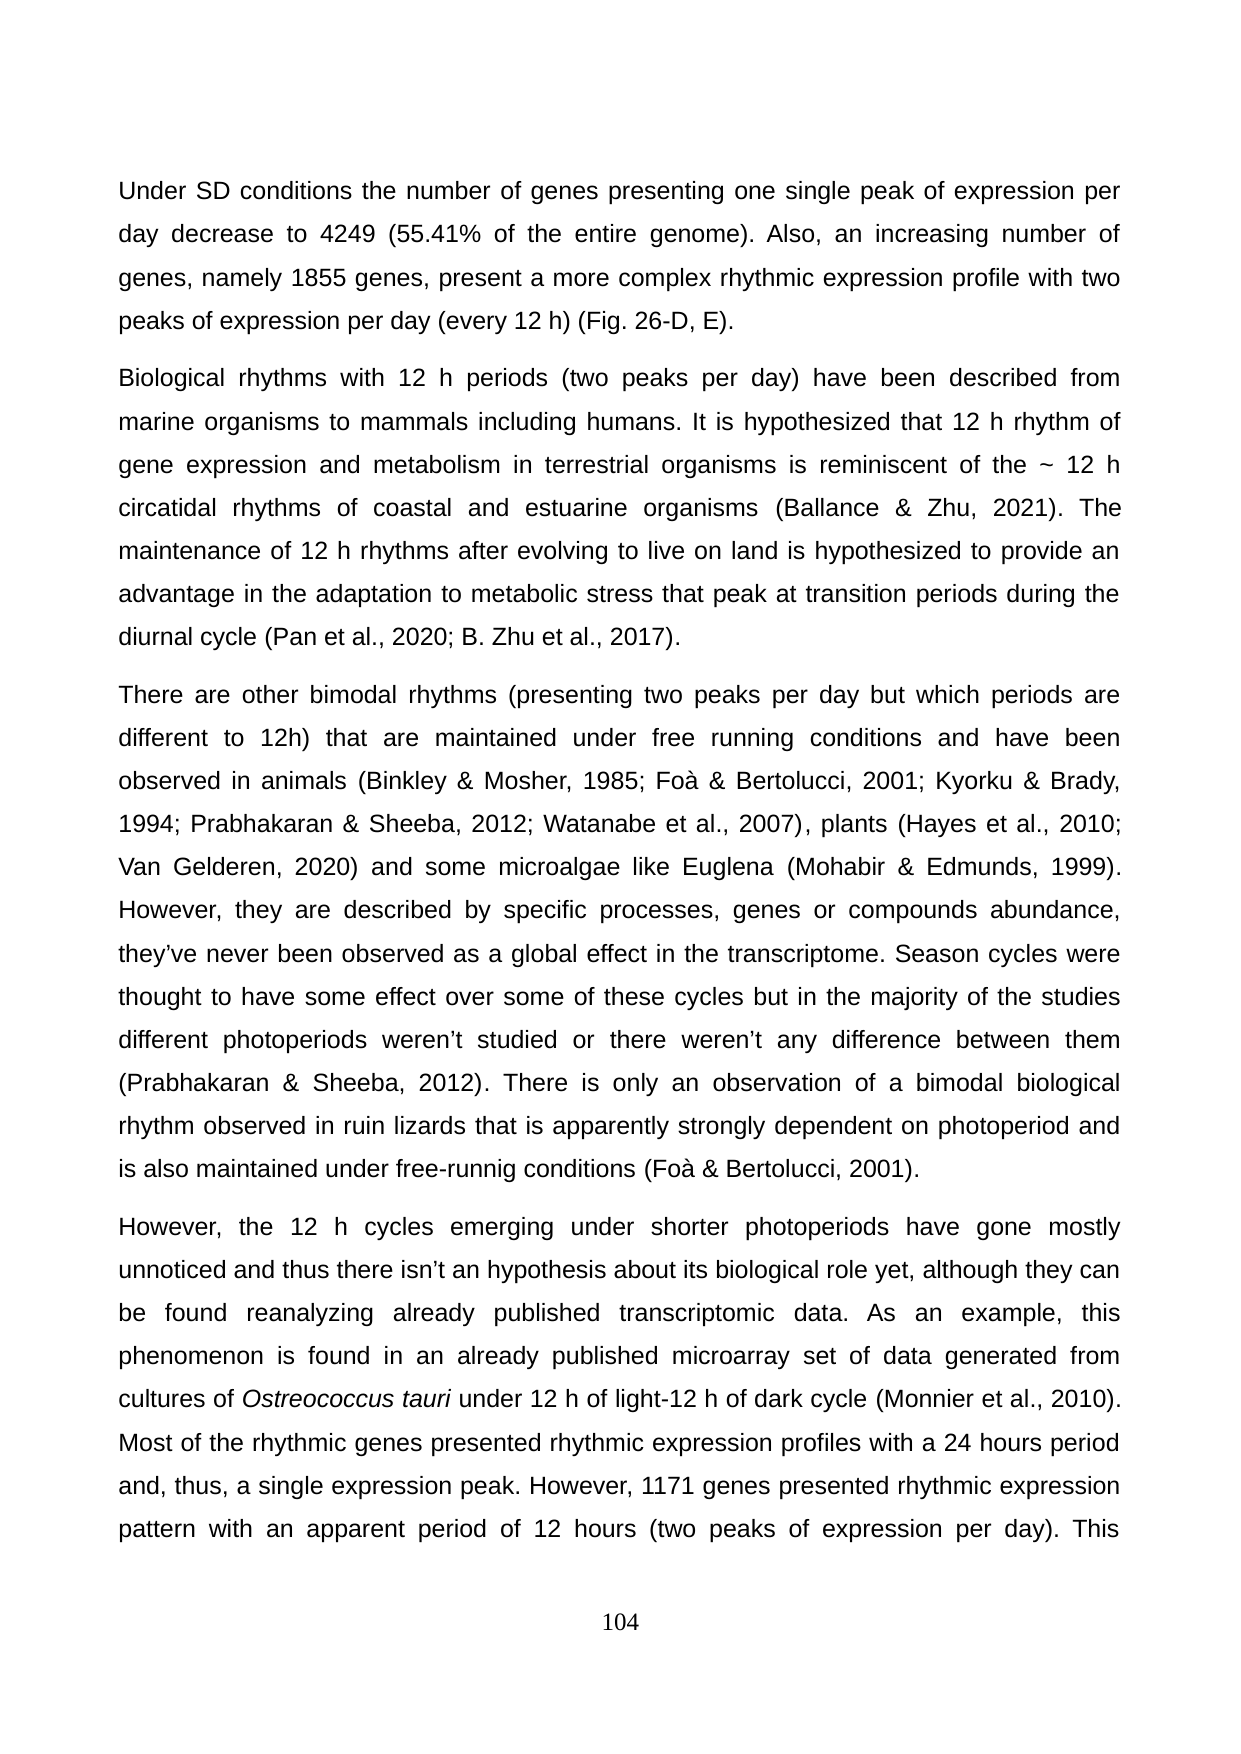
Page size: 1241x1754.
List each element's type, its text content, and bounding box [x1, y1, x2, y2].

text However, the 12 h cycles emerging under shorter photoperiods have gone mostly unnoticed and thus there isn’t an hypothesis about its biological role yet, although they can be found reanalyzing already published transcriptomic data. As an example, this phenomenon is found in an already published microarray set of data generated from cultures of Ostreococcus tauri under 12 h of light-12 h of dark cycle (Monnier et al., 2010)⁠. Most of the rhythmic genes presented rhythmic expression profiles with a 24 hours period and, thus, a single expression peak. However, 1171 genes presented rhythmic expression pattern with an apparent period of 12 hours (two peaks of expression per day). This [118, 1212, 1122, 1543]
text Biological rhythms with 12 h periods (two peaks per day) have been described from marine organisms to mammals including humans. It is hypothesized that 12 h rhythm of gene expression and metabolism in terrestrial organisms is reminiscent of the ~ 12 h circatidal rhythms of coastal and estuarine organisms (Ballance & Zhu, 2021)⁠. The maintenance of 12 h rhythms after evolving to live on land is hypothesized to provide an advantage in the adaptation to metabolic stress that peak at transition periods during the diurnal cycle (Pan et al., 2020; B. Zhu et al., 2017)⁠. [118, 363, 1122, 651]
text There are other bimodal rhythms (presenting two peaks per day but which periods are different to 12h) that are maintained under free running conditions and have been observed in animals (Binkley & Mosher, 1985; Foà & Bertolucci, 2001; Kyorku & Brady, 1994; Prabhakaran & Sheeba, 2012; Watanabe et al., 2007)⁠, plants (Hayes et al., 2010; Van Gelderen, 2020)⁠ and some microalgae like Euglena (Mohabir & Edmunds, 1999)⁠. However, they are described by specific processes, genes or compounds abundance, they’ve never been observed as a global effect in the transcriptome. Season cycles were thought to have some effect over some of these cycles but in the majority of the studies different photoperiods weren’t studied or there weren’t any difference between them (Prabhakaran & Sheeba, 2012)⁠. There is only an observation of a bimodal biological rhythm observed in ruin lizards that is apparently strongly dependent on photoperiod and is also maintained under free-runnig conditions (Foà & Bertolucci, 2001)⁠. [118, 680, 1122, 1183]
text Under SD conditions the number of genes presenting one single peak of expression per day decrease to 4249 (55.41% of the entire genome). Also, an increasing number of genes, namely 1855 genes, present a more complex rhythmic expression profile with two peaks of expression per day (every 12 h) (Fig. 26-D, E). [118, 176, 1122, 334]
